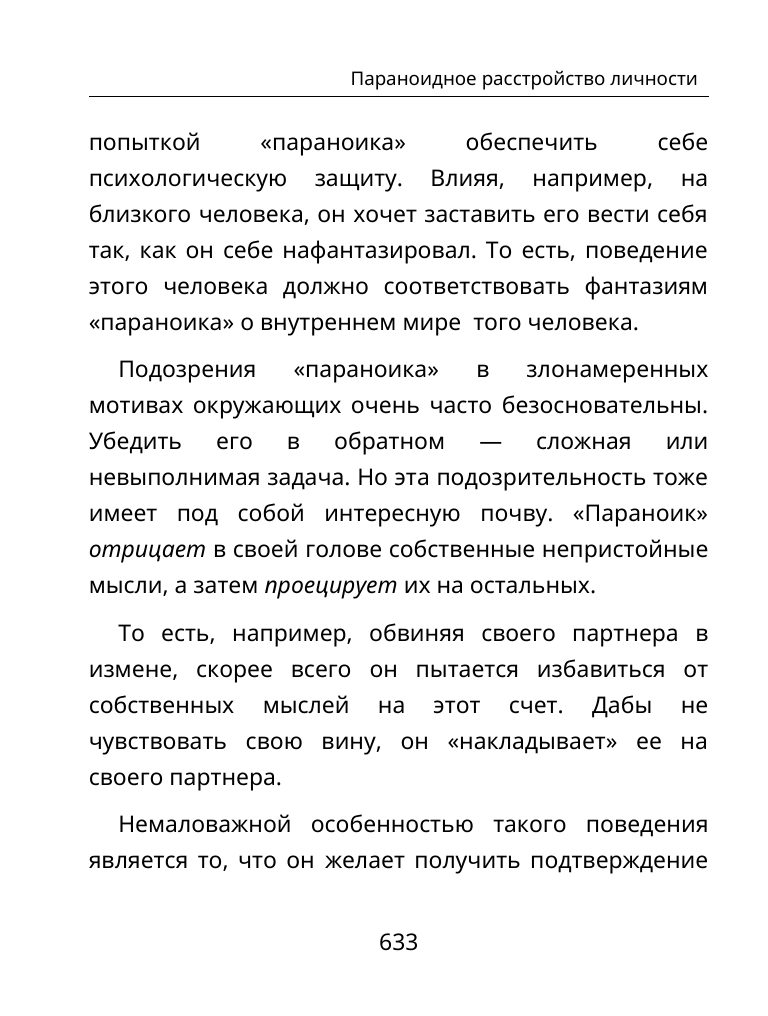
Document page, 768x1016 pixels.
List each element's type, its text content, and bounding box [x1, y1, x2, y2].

text попыткой «параноика» обеспечить себе психологическую защиту. Влияя, например, на близкого человека, он хочет заставить его вести себя так, как он себе нафантазировал. То есть, поведение этого человека должно соответствовать фантазиям «параноика» о внутреннем мире того человека. [88, 126, 709, 337]
text То есть, например, обвиняя своего партнера в измене, скорее всего он пытается избавиться от собственных мыслей на этот счет. Дабы не чувствовать свою вину, он «накладывает» ее на своего партнера. [88, 617, 709, 792]
text Немаловажной особенностью такого поведения является то, что он желает получить подтверждение [88, 808, 709, 875]
text Подозрения «параноика» в злонамеренных мотивах окружающих очень часто безосновательны. Убедить его в обратном — сложная или невыполнимая задача. Но эта подозрительность тоже имеет под собой интересную почву. «Параноик» отрицает в своей голове собственные непристойные мысли, а затем проецирует их на остальных. [88, 353, 709, 600]
